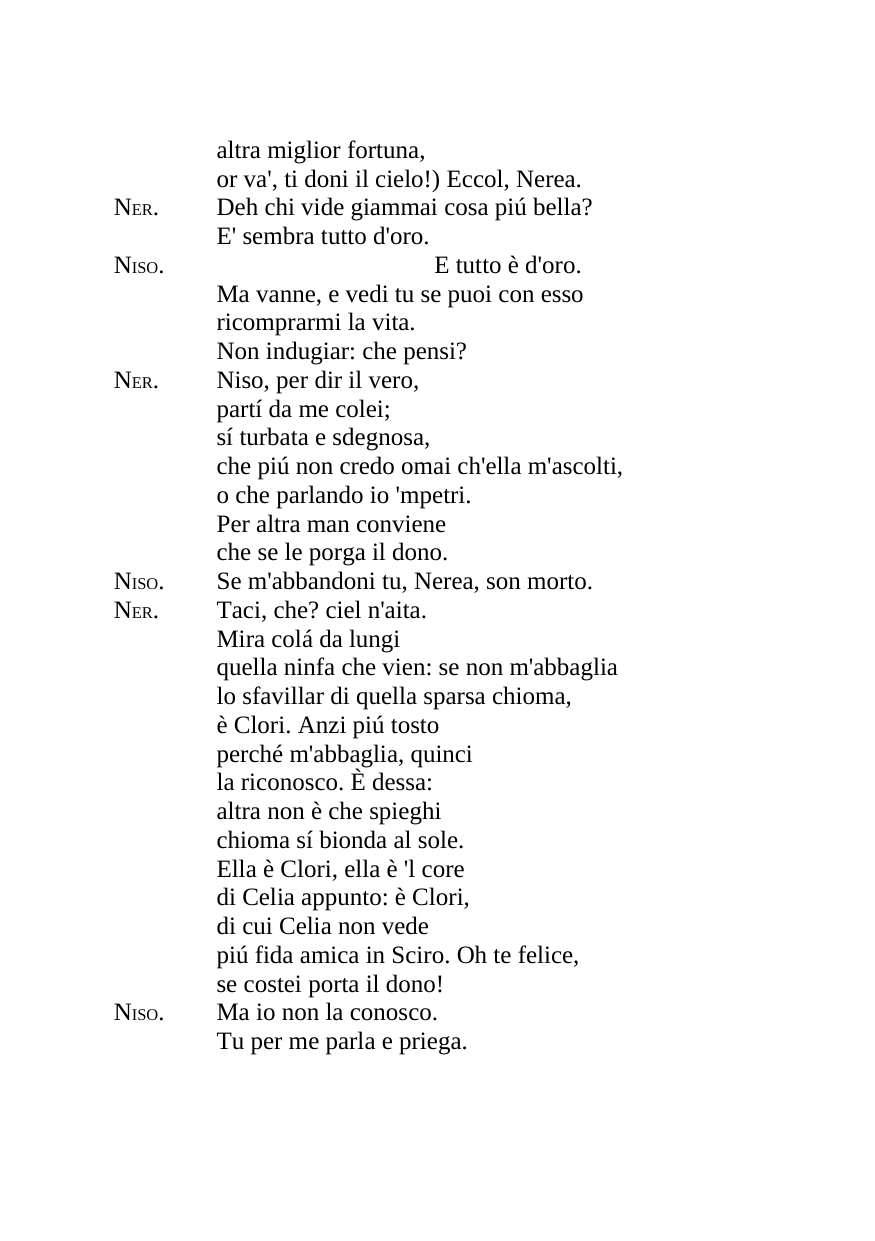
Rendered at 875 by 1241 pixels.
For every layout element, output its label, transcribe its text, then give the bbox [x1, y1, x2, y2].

table_cell Niso. [106, 566, 209, 595]
table_cell [106, 135, 209, 192]
table_cell Niso. [106, 250, 209, 365]
table_cell Taci, che? ciel n'aita. Mira colá da lungi quella ninfa che vien: se non m'abbaglia lo sfavillar di quella sparsa chioma, è Clori. Anzi piú tosto perché m'abbaglia, quinci la riconosco. È dessa: altra non è che spieghi chioma sí bionda al sole. Ella è Clori, ella è 'l core di Celia appunto: è Clori, di cui Celia non vede piú fida amica in Sciro. Oh te felice, se costei porta il dono! [209, 595, 768, 997]
table_cell Se m'abbandoni tu, Nerea, son morto. [209, 566, 768, 595]
table_cell Deh chi vide giammai cosa piú bella? E' sembra tutto d'oro. [209, 193, 768, 250]
table_cell Niso. [106, 998, 209, 1055]
table_cell Niso, per dir il vero, partí da me colei; sí turbata e sdegnosa, che piú non credo omai ch'ella m'ascolti, o che parlando io 'mpetri. Per altra man conviene che se le porga il dono. [209, 365, 768, 566]
table_cell Ma io non la conosco. Tu per me parla e priega. [209, 998, 768, 1055]
table_cell Ner. [106, 365, 209, 566]
table_cell Ner. [106, 193, 209, 250]
table_cell Ner. [106, 595, 209, 997]
table_cell altra miglior fortuna, or va', ti doni il cielo!) Eccol, Nerea. [209, 135, 768, 192]
table_cell E tutto è d'oro. Ma vanne, e vedi tu se puoi con esso ricomprarmi la vita. Non indugiar: che pensi? [209, 250, 768, 365]
